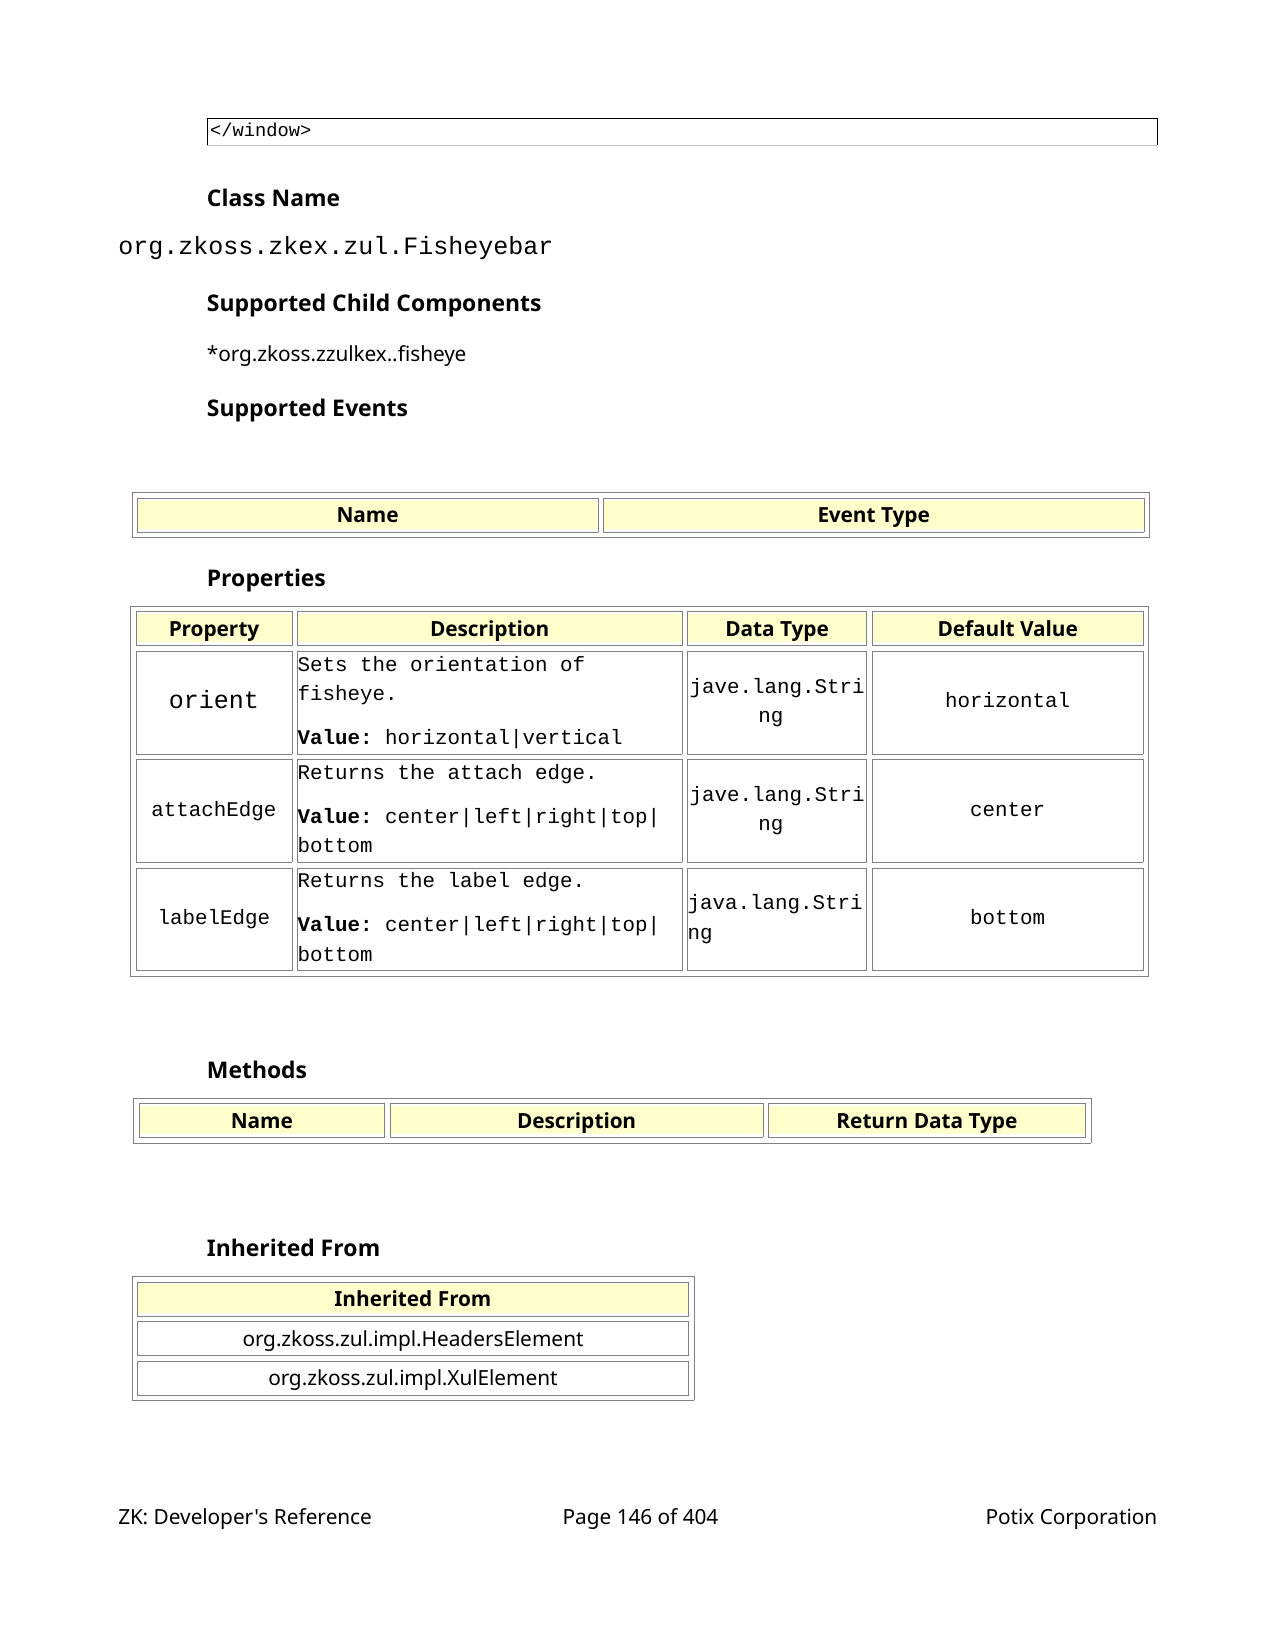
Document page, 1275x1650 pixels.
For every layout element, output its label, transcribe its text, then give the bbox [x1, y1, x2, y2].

table_cell bottom [869, 862, 1146, 970]
table_header Description [387, 1099, 766, 1137]
table_cell org.zkoss.zul.impl.XulElement [134, 1355, 691, 1394]
table_header Event Type [600, 493, 1147, 532]
table_cell jave.lang.String [685, 645, 869, 754]
table_cell orient [133, 645, 294, 754]
subtitle Properties [207, 562, 1157, 593]
table_header Property [133, 607, 294, 645]
table_cell horizontal [869, 645, 1146, 754]
text org.zkoss.zkex.zul.Fisheyebar [118, 234, 1157, 262]
text *org.zkoss.zzulkex..fisheye [207, 339, 1157, 367]
table_header Return Data Type [766, 1099, 1088, 1137]
table_cell jave.lang.String [685, 754, 869, 862]
table_cell Sets the orientation of fisheye. Value: horizontal|vertical [295, 645, 684, 754]
table_cell center [869, 754, 1146, 862]
table_header Name [136, 1099, 387, 1137]
table_cell Returns the attach edge. Value: center|left|right|top|bottom [295, 754, 684, 862]
subtitle Methods [207, 1054, 1157, 1085]
subtitle Inherited From [207, 1232, 1157, 1264]
subtitle Class Name [207, 182, 1157, 213]
table_header Name [134, 493, 600, 532]
subtitle Supported Child Components [207, 287, 1157, 318]
table_cell labelEdge [133, 862, 294, 970]
table_header Inherited From [134, 1277, 691, 1316]
table_cell attachEdge [133, 754, 294, 862]
table_cell java.lang.String [685, 862, 869, 970]
text </window> [208, 119, 1157, 145]
table_header Default Value [869, 607, 1146, 645]
table_cell Returns the label edge. Value: center|left|right|top|bottom [295, 862, 684, 970]
table_cell org.zkoss.zul.impl.HeadersElement [134, 1316, 691, 1355]
subtitle Supported Events [207, 392, 1157, 423]
table_header Data Type [685, 607, 869, 645]
table_header Description [295, 607, 684, 645]
